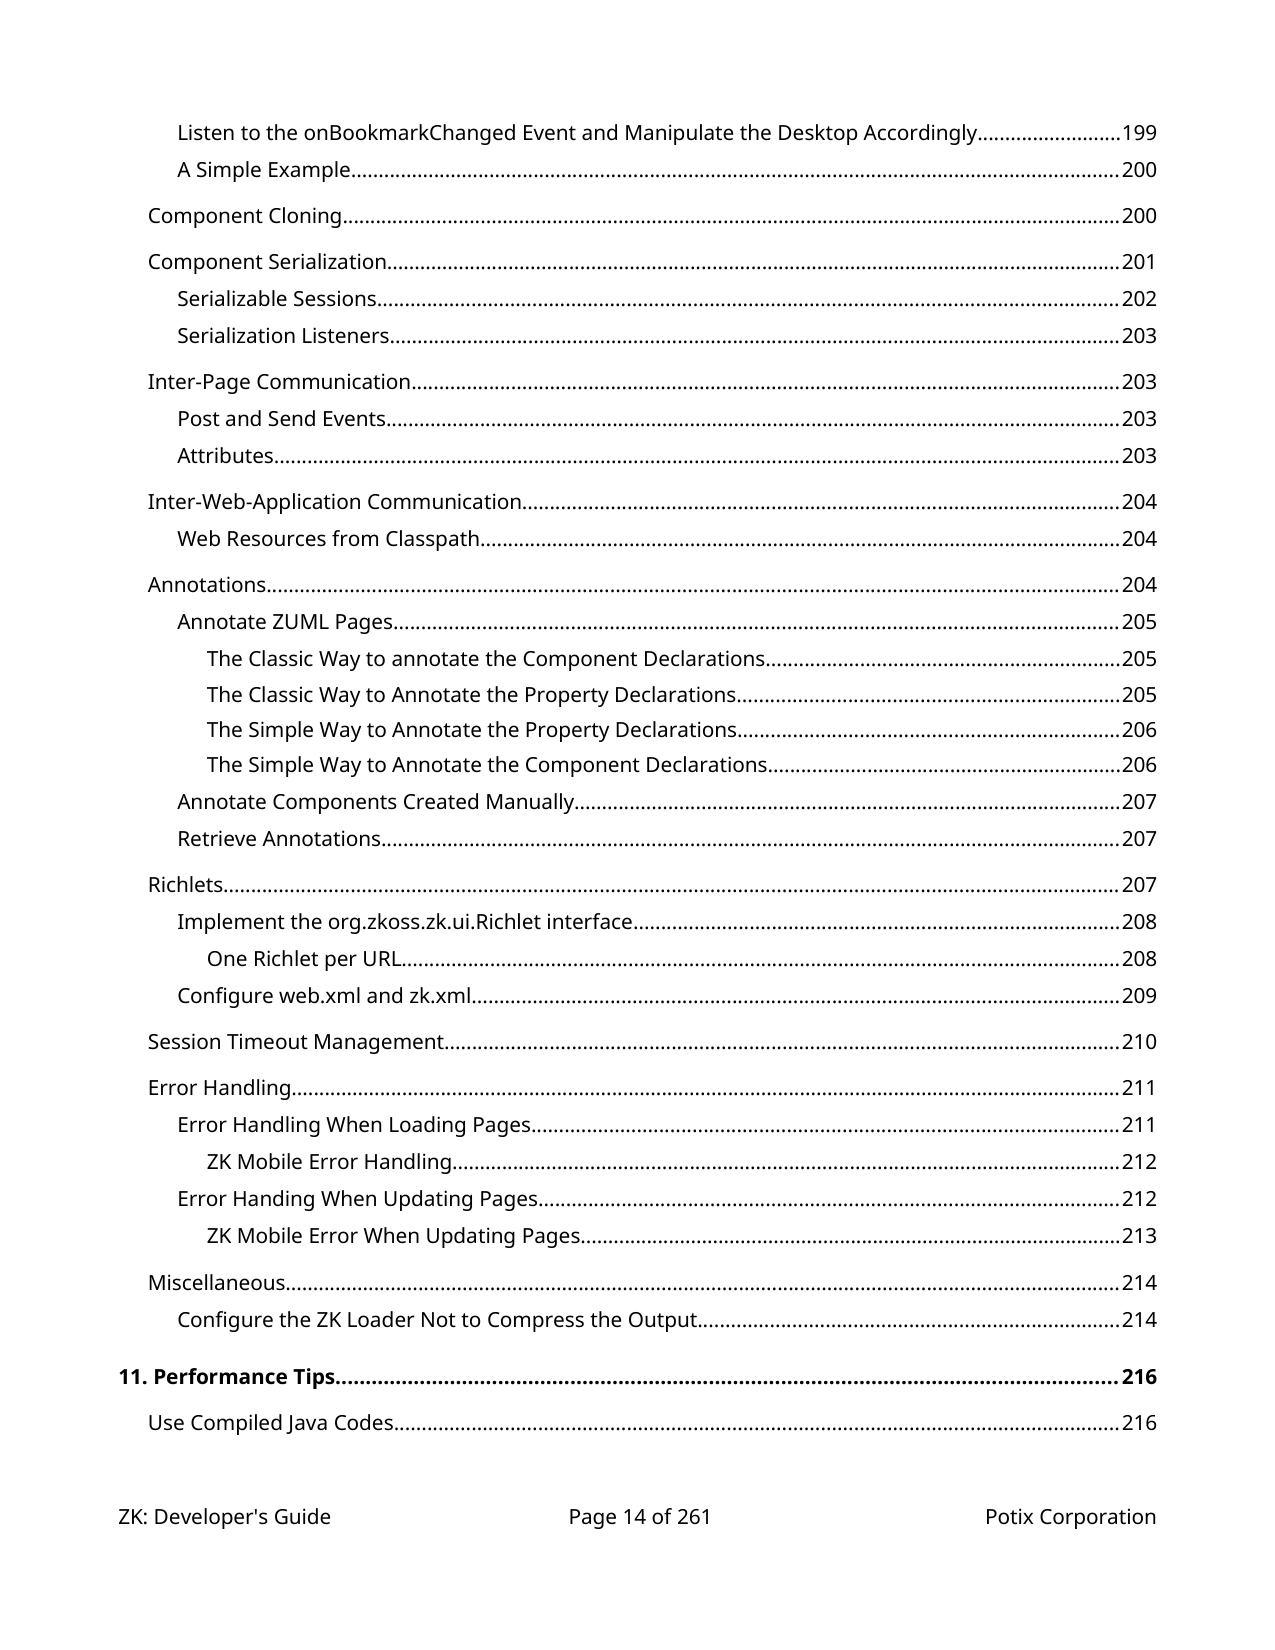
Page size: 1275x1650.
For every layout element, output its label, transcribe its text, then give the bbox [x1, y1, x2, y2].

text One Richlet per URL 208 [207, 944, 1157, 973]
text Web Resources from Classpath 204 [177, 524, 1157, 553]
text Inter-Web-Application Communication 204 [148, 487, 1157, 516]
text Annotations 204 [148, 570, 1157, 598]
text Richlets 207 [148, 870, 1157, 898]
text Error Handling When Loading Pages 211 [177, 1110, 1157, 1139]
text Post and Send Events 203 [177, 404, 1157, 432]
text Inter-Page Communication 203 [148, 367, 1157, 395]
text Configure web.xml and zk.xml 209 [177, 981, 1157, 1010]
text Attributes 203 [177, 441, 1157, 469]
text Configure the ZK Loader Not to Compress the Output 214 [177, 1305, 1157, 1333]
text Retrieve Annotations 207 [177, 824, 1157, 852]
text Error Handling 211 [148, 1073, 1157, 1102]
text Implement the org.zkoss.zk.ui.Richlet interface 208 [177, 907, 1157, 936]
text Session Timeout Management 210 [148, 1027, 1157, 1056]
text The Classic Way to Annotate the Property Declarations 205 [207, 680, 1157, 708]
text Component Cloning 200 [148, 201, 1157, 229]
text Miscellaneous 214 [148, 1268, 1157, 1296]
text Use Compiled Java Codes 216 [148, 1408, 1157, 1437]
text The Simple Way to Annotate the Component Declarations 206 [207, 750, 1157, 778]
text Listen to the onBookmarkChanged Event and Manipulate the Desktop Accordingly 199 [177, 118, 1157, 146]
text A Simple Example 200 [177, 155, 1157, 183]
text 11. Performance Tips 216 [118, 1362, 1157, 1391]
text Component Serialization 201 [148, 247, 1157, 275]
text ZK Mobile Error Handling 212 [207, 1147, 1157, 1176]
text ZK Mobile Error When Updating Pages 213 [207, 1222, 1157, 1250]
text Annotate ZUML Pages 205 [177, 607, 1157, 636]
text The Simple Way to Annotate the Property Declarations 206 [207, 715, 1157, 743]
text Error Handing When Updating Pages 212 [177, 1184, 1157, 1213]
text Annotate Components Created Manually 207 [177, 787, 1157, 815]
text Serialization Listeners 203 [177, 321, 1157, 349]
text Serializable Sessions 202 [177, 284, 1157, 312]
text The Classic Way to annotate the Component Declarations 205 [207, 644, 1157, 673]
